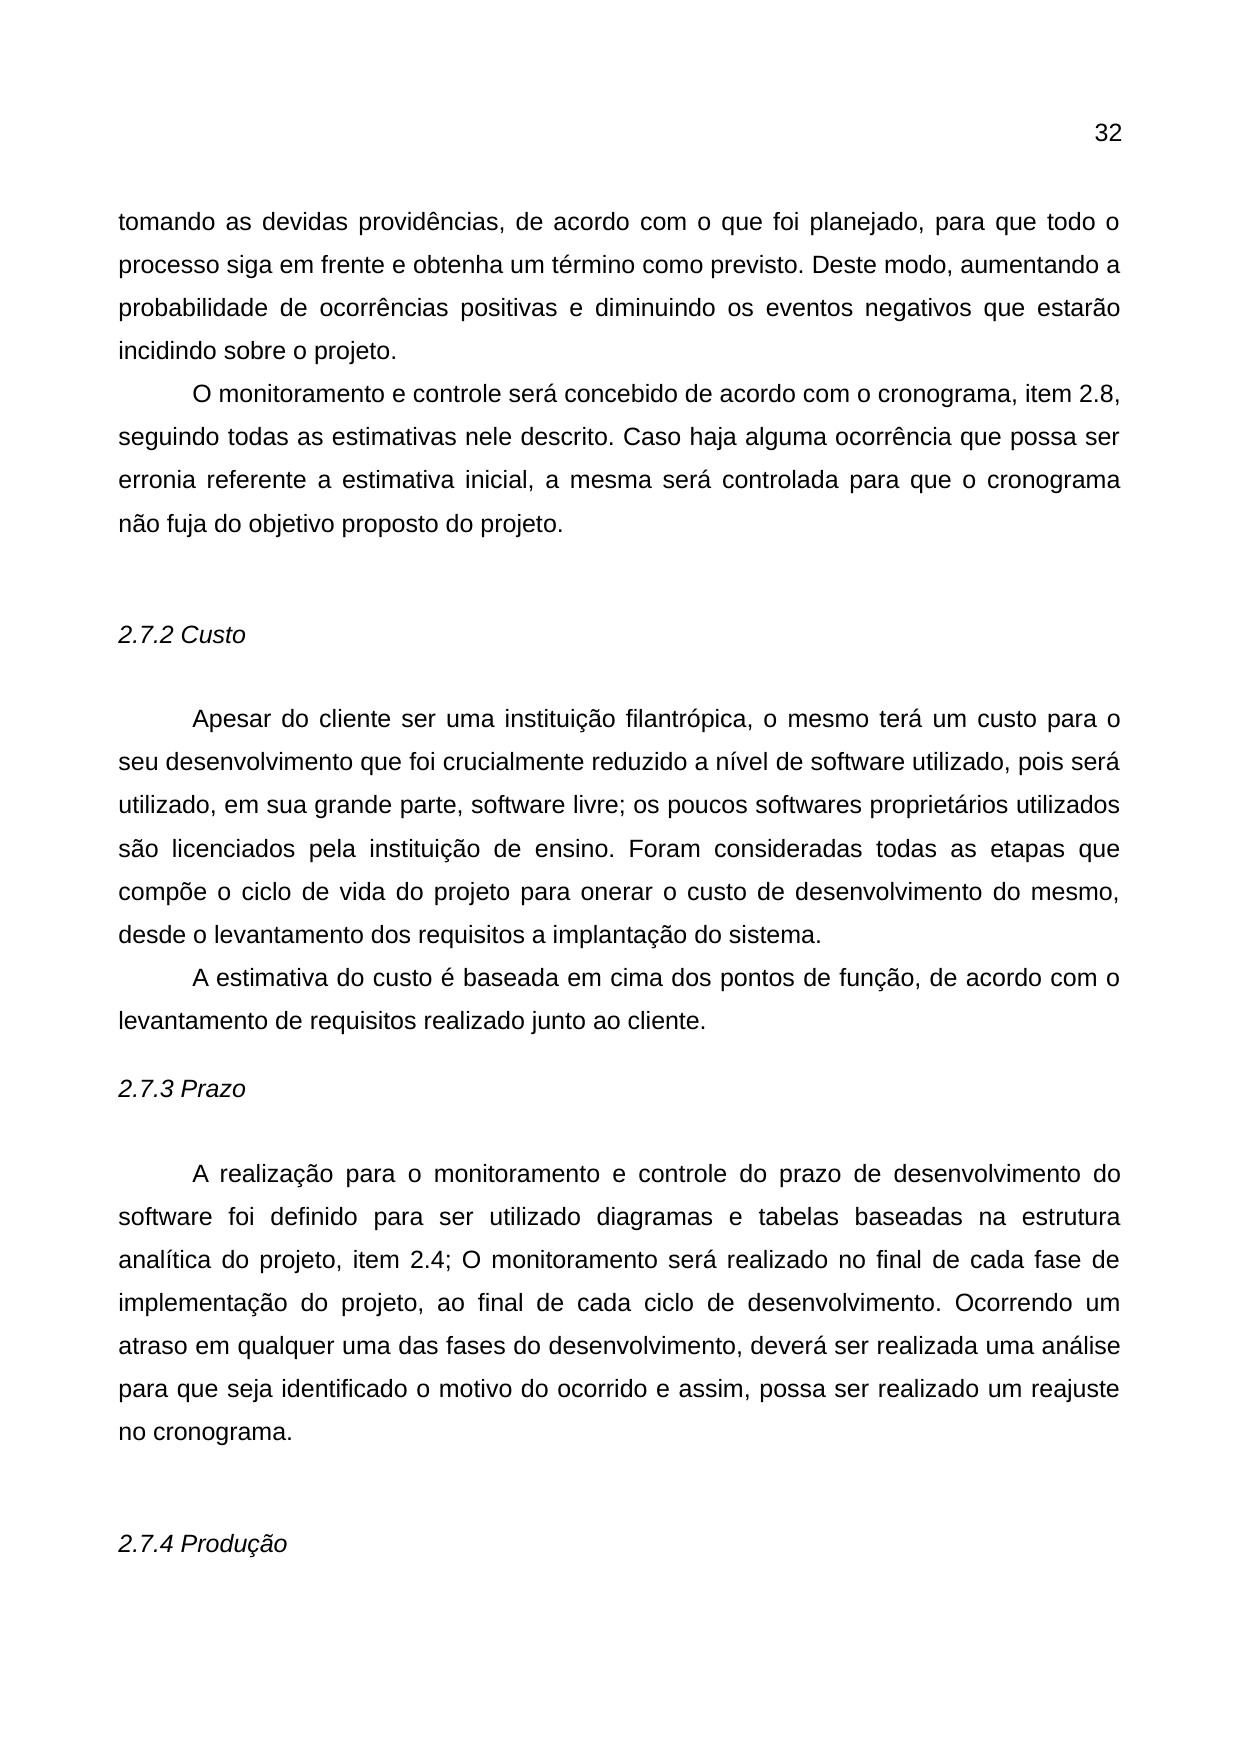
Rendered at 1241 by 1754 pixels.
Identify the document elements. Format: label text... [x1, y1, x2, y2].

subtitle 2.7.2 Custo [118, 620, 1122, 648]
text A realização para o monitoramento e controle do prazo de desenvolvimento do software foi definido para ser utilizado diagramas e tabelas baseadas na estrutura analítica do projeto, item 2.4; O monitoramento será realizado no final de cada fase de implementação do projeto, ao final de cada ciclo de desenvolvimento. Ocorrendo um atraso em qualquer uma das fases do desenvolvimento, deverá ser realizada uma análise para que seja identificado o motivo do ocorrido e assim, possa ser realizado um reajuste no cronograma. [118, 1158, 1122, 1446]
text tomando as devidas providências, de acordo com o que foi planejado, para que todo o processo siga em frente e obtenha um término como previsto. Deste modo, aumentando a probabilidade de ocorrências positivas e diminuindo os eventos negativos que estarão incidindo sobre o projeto. [118, 207, 1122, 365]
subtitle 2.7.3 Prazo [118, 1074, 1122, 1103]
text A estimativa do custo é baseada em cima dos pontos de função, de acordo com o levantamento de requisitos realizado junto ao cliente. [118, 963, 1122, 1035]
text Apesar do cliente ser uma instituição filantrópica, o mesmo terá um custo para o seu desenvolvimento que foi crucialmente reduzido a nível de software utilizado, pois será utilizado, em sua grande parte, software livre; os poucos softwares proprietários utilizados são licenciados pela instituição de ensino. Foram consideradas todas as etapas que compõe o ciclo de vida do projeto para onerar o custo de desenvolvimento do mesmo, desde o levantamento dos requisitos a implantação do sistema. [118, 704, 1122, 948]
text O monitoramento e controle será concebido de acordo com o cronograma, item 2.8, seguindo todas as estimativas nele descrito. Caso haja alguma ocorrência que possa ser erronia referente a estimativa inicial, a mesma será controlada para que o cronograma não fuja do objetivo proposto do projeto. [118, 379, 1122, 537]
subtitle 2.7.4 Produção [118, 1528, 1122, 1557]
